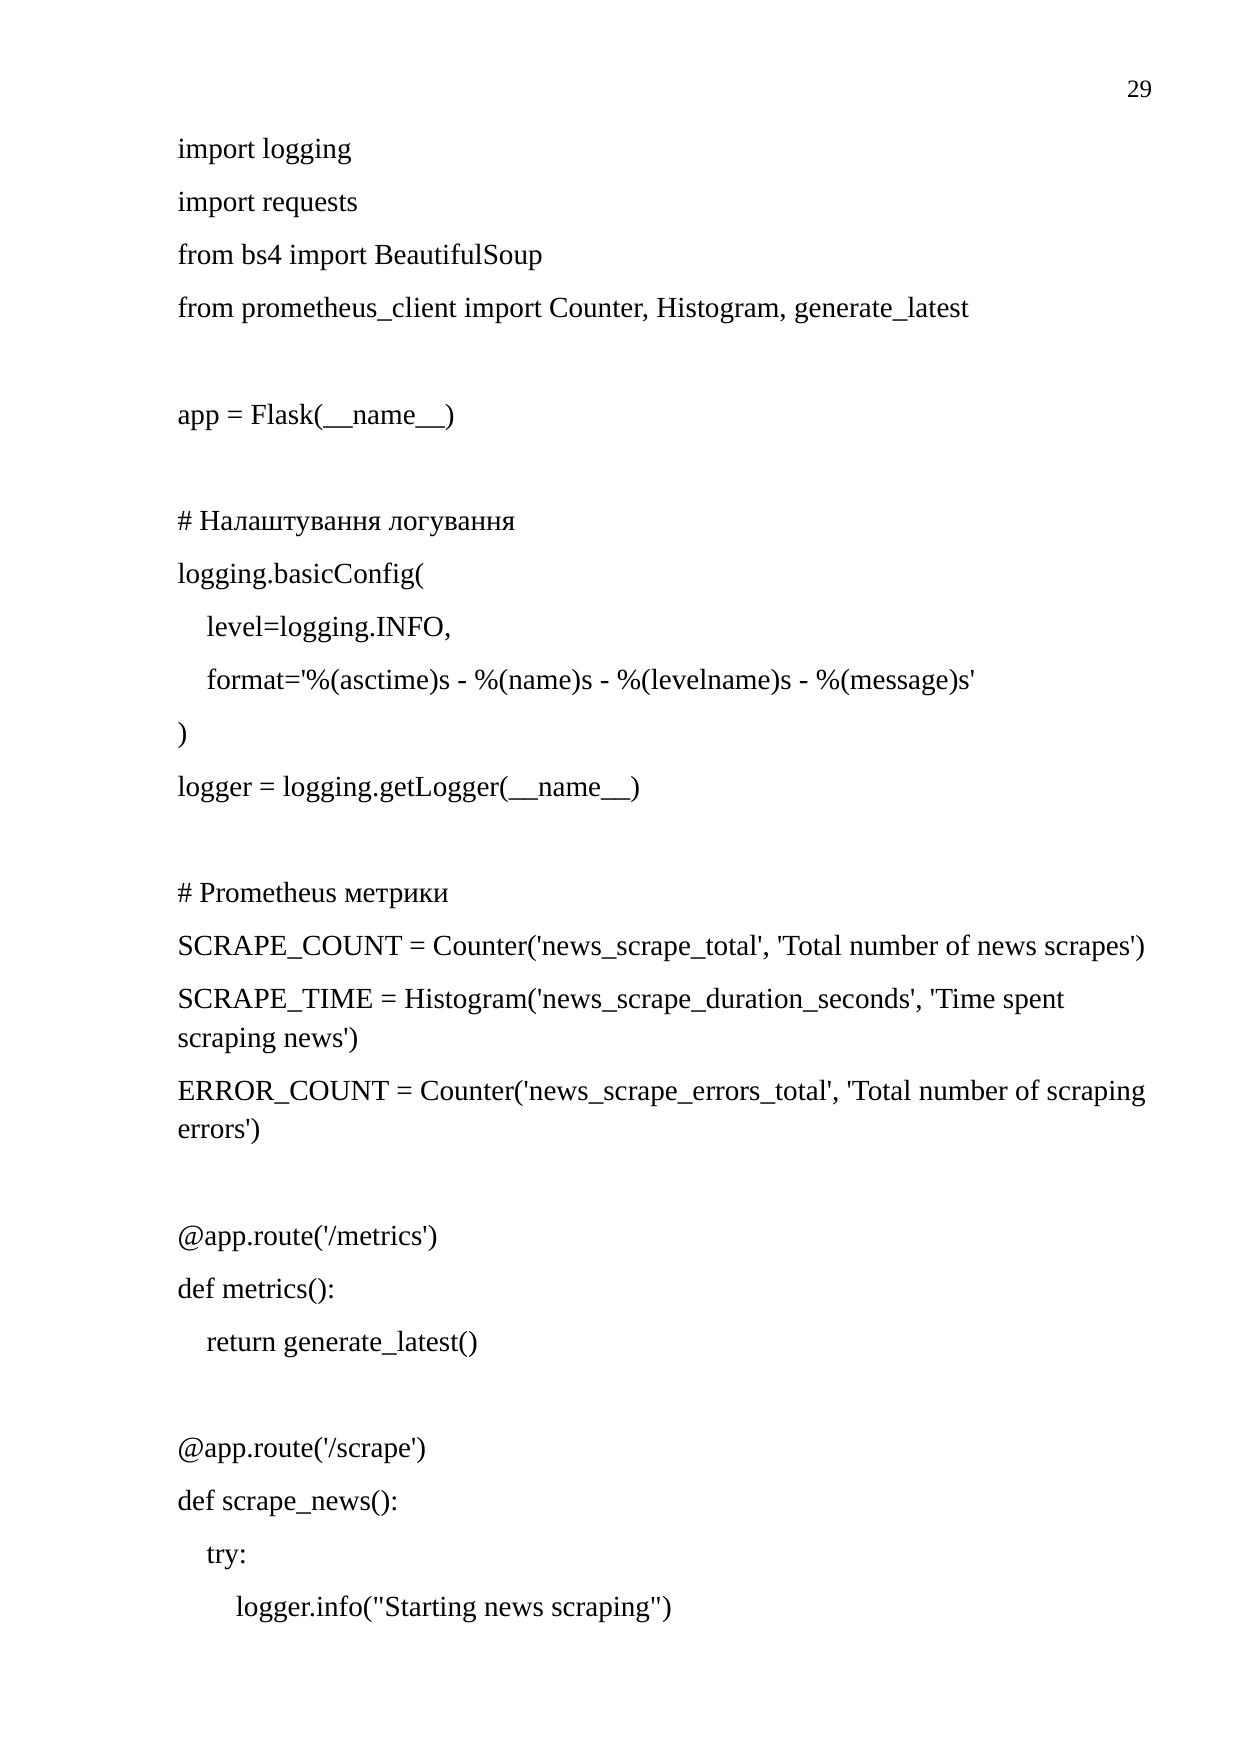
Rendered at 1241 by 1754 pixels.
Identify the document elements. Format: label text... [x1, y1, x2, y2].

text @app.route('/scrape') [177, 1430, 1152, 1464]
text SCRAPE_COUNT = Counter('news_scrape_total', 'Total number of news scrapes') [177, 928, 1152, 962]
text ERROR_COUNT = Counter('news_scrape_errors_total', 'Total number of scraping errors') [177, 1073, 1152, 1145]
text import requests [177, 184, 1152, 218]
text logger = logging.getLogger(__name__) [177, 769, 1152, 802]
text import logging [177, 131, 1152, 165]
text @app.route('/metrics') [177, 1218, 1152, 1251]
text logging.basicConfig( [177, 556, 1152, 590]
text app = Flask(__name__) [177, 397, 1152, 430]
text return generate_latest() [177, 1324, 1152, 1357]
text # Налаштування логування [177, 503, 1152, 537]
text ) [177, 716, 1152, 749]
text from bs4 import BeautifulSoup [177, 237, 1152, 271]
text try: [177, 1536, 1152, 1570]
text from prometheus_client import Counter, Histogram, generate_latest [177, 291, 1152, 324]
text level=logging.INFO, [177, 609, 1152, 643]
text def scrape_news(): [177, 1483, 1152, 1517]
text # Prometheus метрики [177, 875, 1152, 908]
text SCRAPE_TIME = Histogram('news_scrape_duration_seconds', 'Time spent scraping news') [177, 981, 1152, 1053]
text def metrics(): [177, 1271, 1152, 1304]
text format='%(asctime)s - %(name)s - %(levelname)s - %(message)s' [177, 662, 1152, 696]
text logger.info("Starting news scraping") [177, 1589, 1152, 1623]
